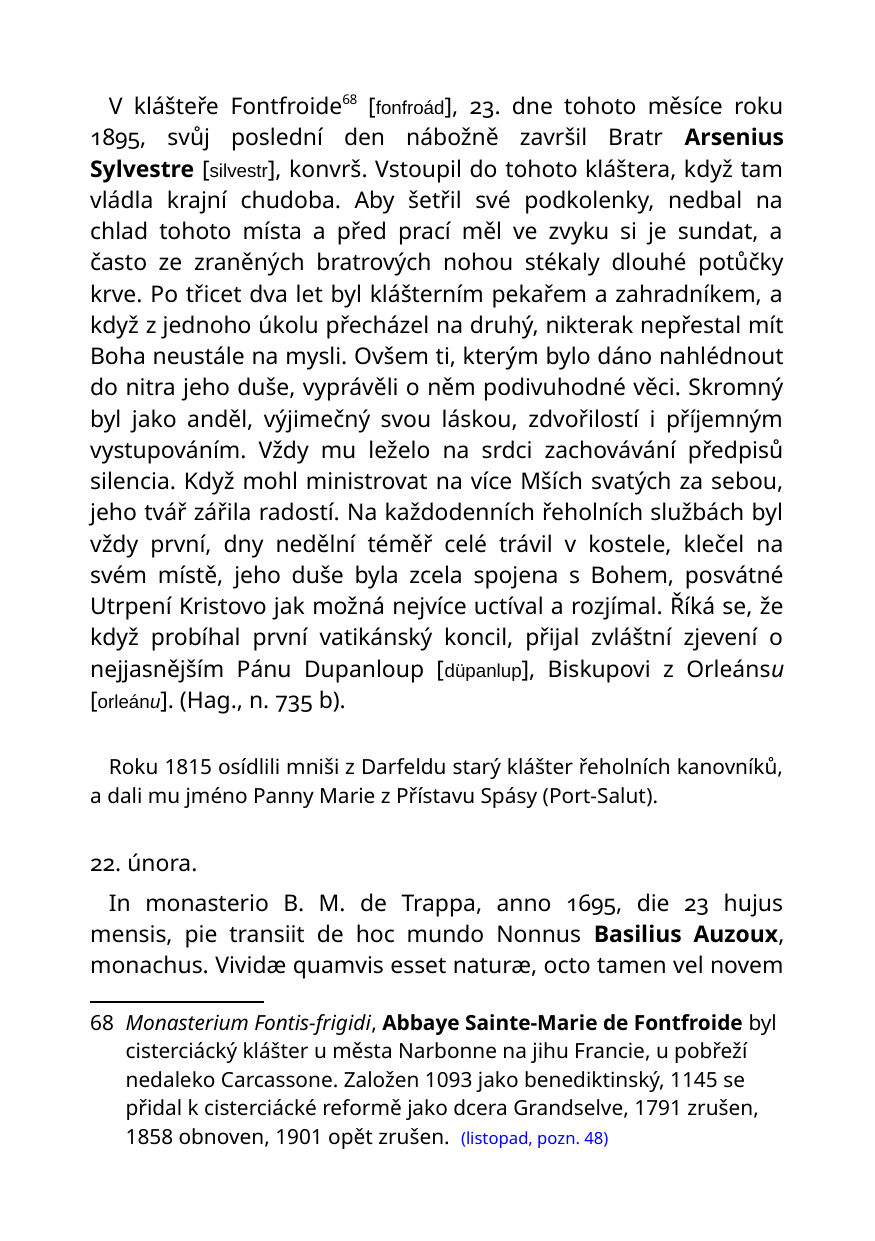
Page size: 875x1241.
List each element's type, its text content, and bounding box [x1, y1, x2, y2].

text Roku 1815 osídlili mniši z Darfeldu starý klášter řeholních kanovníků, a dali mu jméno Panny Marie z Přístavu Spásy (Port-Salut). [90, 752, 784, 809]
text In monasterio B. M. de Trappa, anno 1695, die 23 hujus mensis, pie transiit de hoc mundo Nonnus Basilius Auzoux, monachus. Vividæ quamvis esset naturæ, octo tamen vel novem [90, 887, 784, 980]
text V klášteře Fontfroide [fonfroád], 23. dne tohoto měsíce roku 1895, svůj poslední den nábožně završil Bratr Arsenius Sylvestre [silvestr], konvrš. Vstoupil do tohoto kláštera, když tam vládla krajní chudoba. Aby šetřil své podkolenky, nedbal na chlad tohoto místa a před prací měl ve zvyku si je sundat, a často ze zraněných bratrových nohou stékaly dlouhé potůčky krve. Po třicet dva let byl klášterním pekařem a zahradníkem, a když z jednoho úkolu přecházel na druhý, nikterak nepřestal mít Boha neustále na mysli. Ovšem ti, kterým bylo dáno nahlédnout do nitra jeho duše, vyprávěli o něm podivuhodné věci. Skromný byl jako anděl, výjimečný svou láskou, zdvořilostí i příjemným vystupováním. Vždy mu leželo na srdci zachovávání předpisů silencia. Když mohl ministrovat na více Mších svatých za sebou, jeho tvář zářila radostí. Na každodenních řeholních službách byl vždy první, dny nedělní téměř celé trávil v kostele, klečel na svém místě, jeho duše byla zcela spojena s Bohem, posvátné Utrpení Kristovo jak možná nejvíce uctíval a rozjímal. Říká se, že když probíhal první vatikánský koncil, přijal zvláštní zjevení o nejjasnějším Pánu Dupanloup [düpanlup], Biskupovi z Orleánsu [orleánu]. (Hag., n. 735 b). [90, 90, 784, 715]
text 22. února. [90, 846, 784, 878]
text Monasterium Fontis-frigidi, Abbaye Sainte-Marie de Fontfroide byl cisterciácký klášter u města Narbonne na jihu Francie, u pobřeží nedaleko Carcassone. Založen 1093 jako benediktinský, 1145 se přidal k cisterciácké reformě jako dcera Grandselve, 1791 zrušen, 1858 obnoven, 1901 opět zrušen. (listopad, pozn. 48) [90, 1008, 784, 1150]
